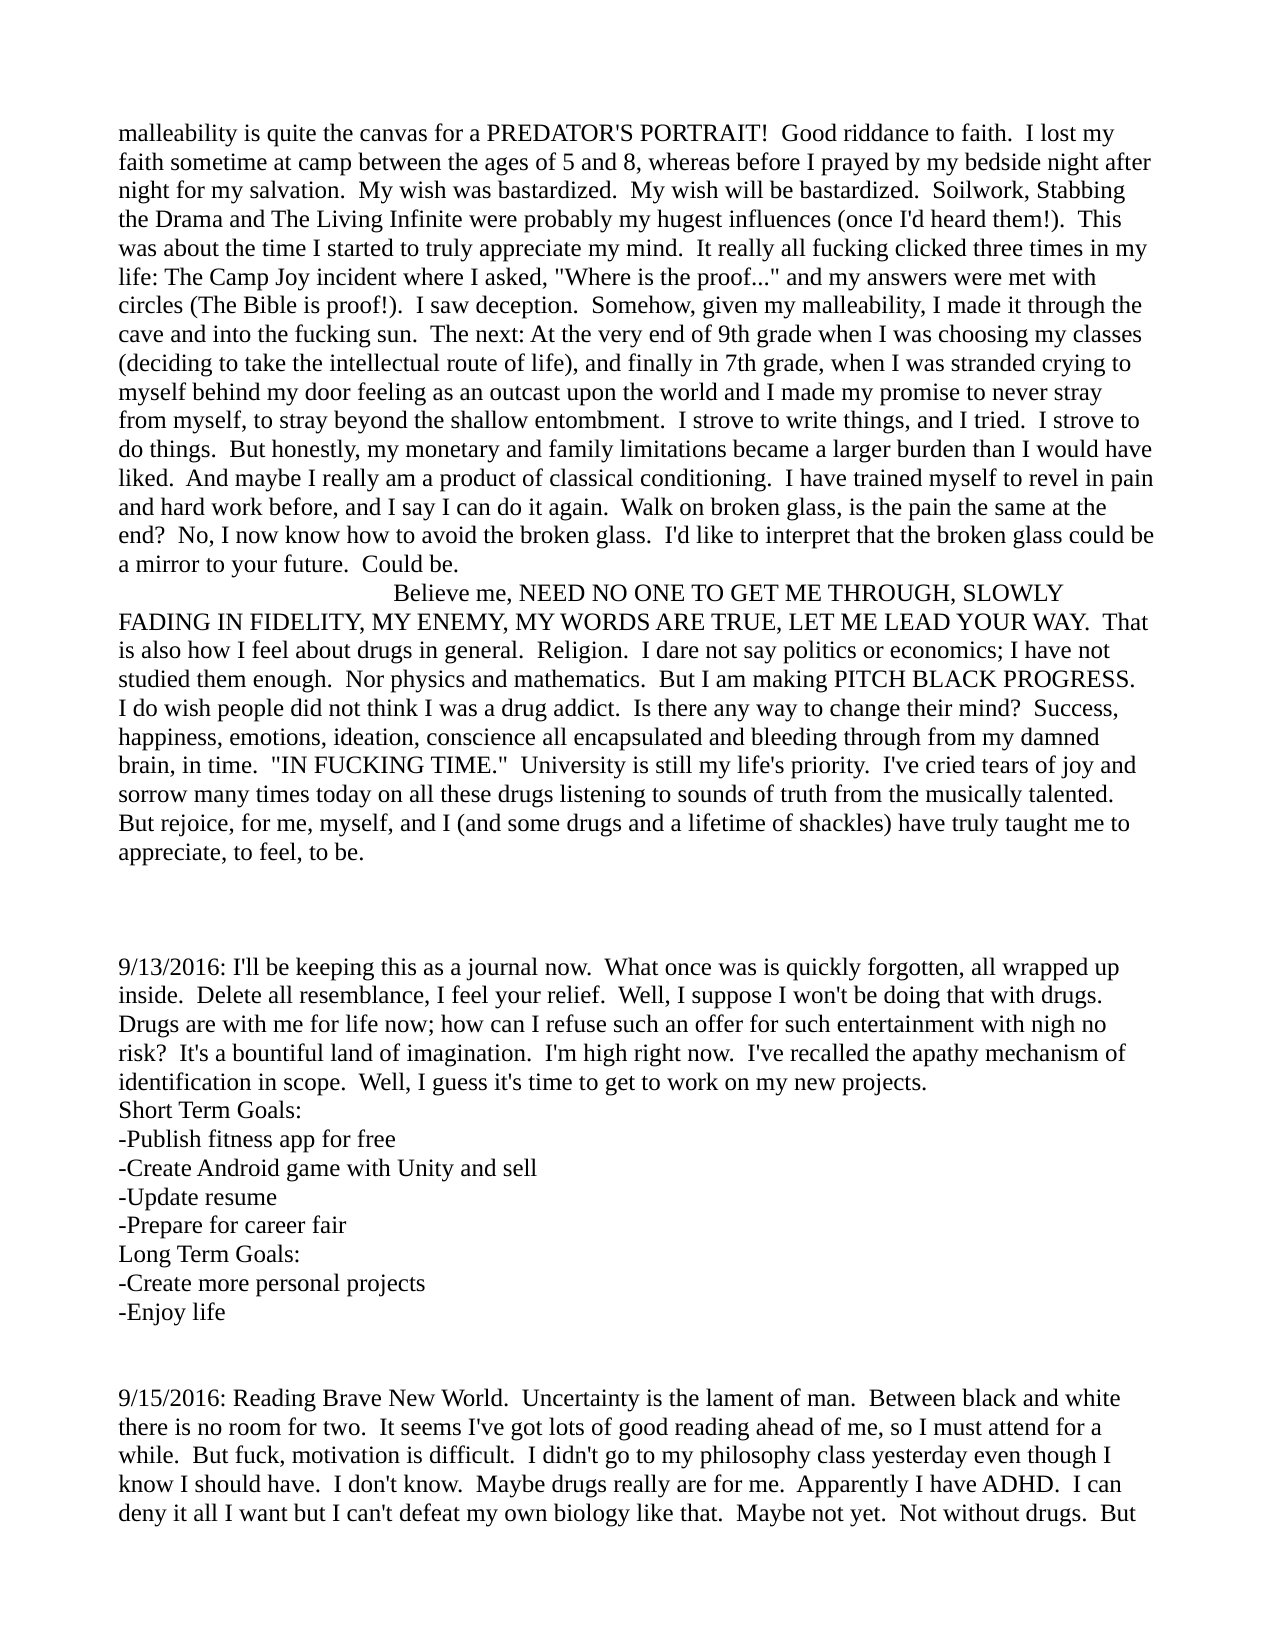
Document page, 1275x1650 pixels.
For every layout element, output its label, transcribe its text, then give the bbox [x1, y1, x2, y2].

text 9/15/2016: Reading Brave New World. Uncertainty is the lament of man. Between black and white there is no room for two. It seems I've got lots of good reading ahead of me, so I must attend for a while. But fuck, motivation is difficult. I didn't go to my philosophy class yesterday even though I know I should have. I don't know. Maybe drugs really are for me. Apparently I have ADHD. I can deny it all I want but I can't defeat my own biology like that. Maybe not yet. Not without drugs. But [118, 1383, 1157, 1527]
text 9/13/2016: I'll be keeping this as a journal now. What once was is quickly forgotten, all wrapped up inside. Delete all resemblance, I feel your relief. Well, I suppose I won't be doing that with drugs. Drugs are with me for life now; how can I refuse such an offer for such entertainment with nigh no risk? It's a bountiful land of imagination. I'm high right now. I've recalled the apathy mechanism of identification in scope. Well, I guess it's time to get to work on my new projects. [118, 952, 1157, 1096]
text -Update resume [118, 1182, 1157, 1211]
text -Prepare for career fair [118, 1211, 1157, 1239]
text Long Term Goals: [118, 1239, 1157, 1268]
text -Create Android game with Unity and sell [118, 1153, 1157, 1182]
text -Create more personal projects [118, 1268, 1157, 1297]
text -Publish fitness app for free [118, 1124, 1157, 1153]
text malleability is quite the canvas for a PREDATOR'S PORTRAIT! Good riddance to faith. I lost my faith sometime at camp between the ages of 5 and 8, whereas before I prayed by my bedside night after night for my salvation. My wish was bastardized. My wish will be bastardized. Soilwork, Stabbing the Drama and The Living Infinite were probably my hugest influences (once I'd heard them!). This was about the time I started to truly appreciate my mind. It really all fucking clicked three times in my life: The Camp Joy incident where I asked, "Where is the proof..." and my answers were met with circles (The Bible is proof!). I saw deception. Somehow, given my malleability, I made it through the cave and into the fucking sun. The next: At the very end of 9th grade when I was choosing my classes (deciding to take the intellectual route of life), and finally in 7th grade, when I was stranded crying to myself behind my door feeling as an outcast upon the world and I made my promise to never stray from myself, to stray beyond the shallow entombment. I strove to write things, and I tried. I strove to do things. But honestly, my monetary and family limitations became a larger burden than I would have liked. And maybe I really am a product of classical conditioning. I have trained myself to revel in pain and hard work before, and I say I can do it again. Walk on broken glass, is the pain the same at the end? No, I now know how to avoid the broken glass. I'd like to interpret that the broken glass could be a mirror to your future. Could be. [118, 118, 1157, 578]
text Believe me, NEED NO ONE TO GET ME THROUGH, SLOWLY FADING IN FIDELITY, MY ENEMY, MY WORDS ARE TRUE, LET ME LEAD YOUR WAY. That is also how I feel about drugs in general. Religion. I dare not say politics or economics; I have not studied them enough. Nor physics and mathematics. But I am making PITCH BLACK PROGRESS. I do wish people did not think I was a drug addict. Is there any way to change their mind? Success, happiness, emotions, ideation, conscience all encapsulated and bleeding through from my damned brain, in time. "IN FUCKING TIME." University is still my life's priority. I've cried tears of joy and sorrow many times today on all these drugs listening to sounds of truth from the musically talented. But rejoice, for me, myself, and I (and some drugs and a lifetime of shackles) have truly taught me to appreciate, to feel, to be. [118, 578, 1157, 866]
text Short Term Goals: [118, 1096, 1157, 1124]
text -Enjoy life [118, 1297, 1157, 1326]
